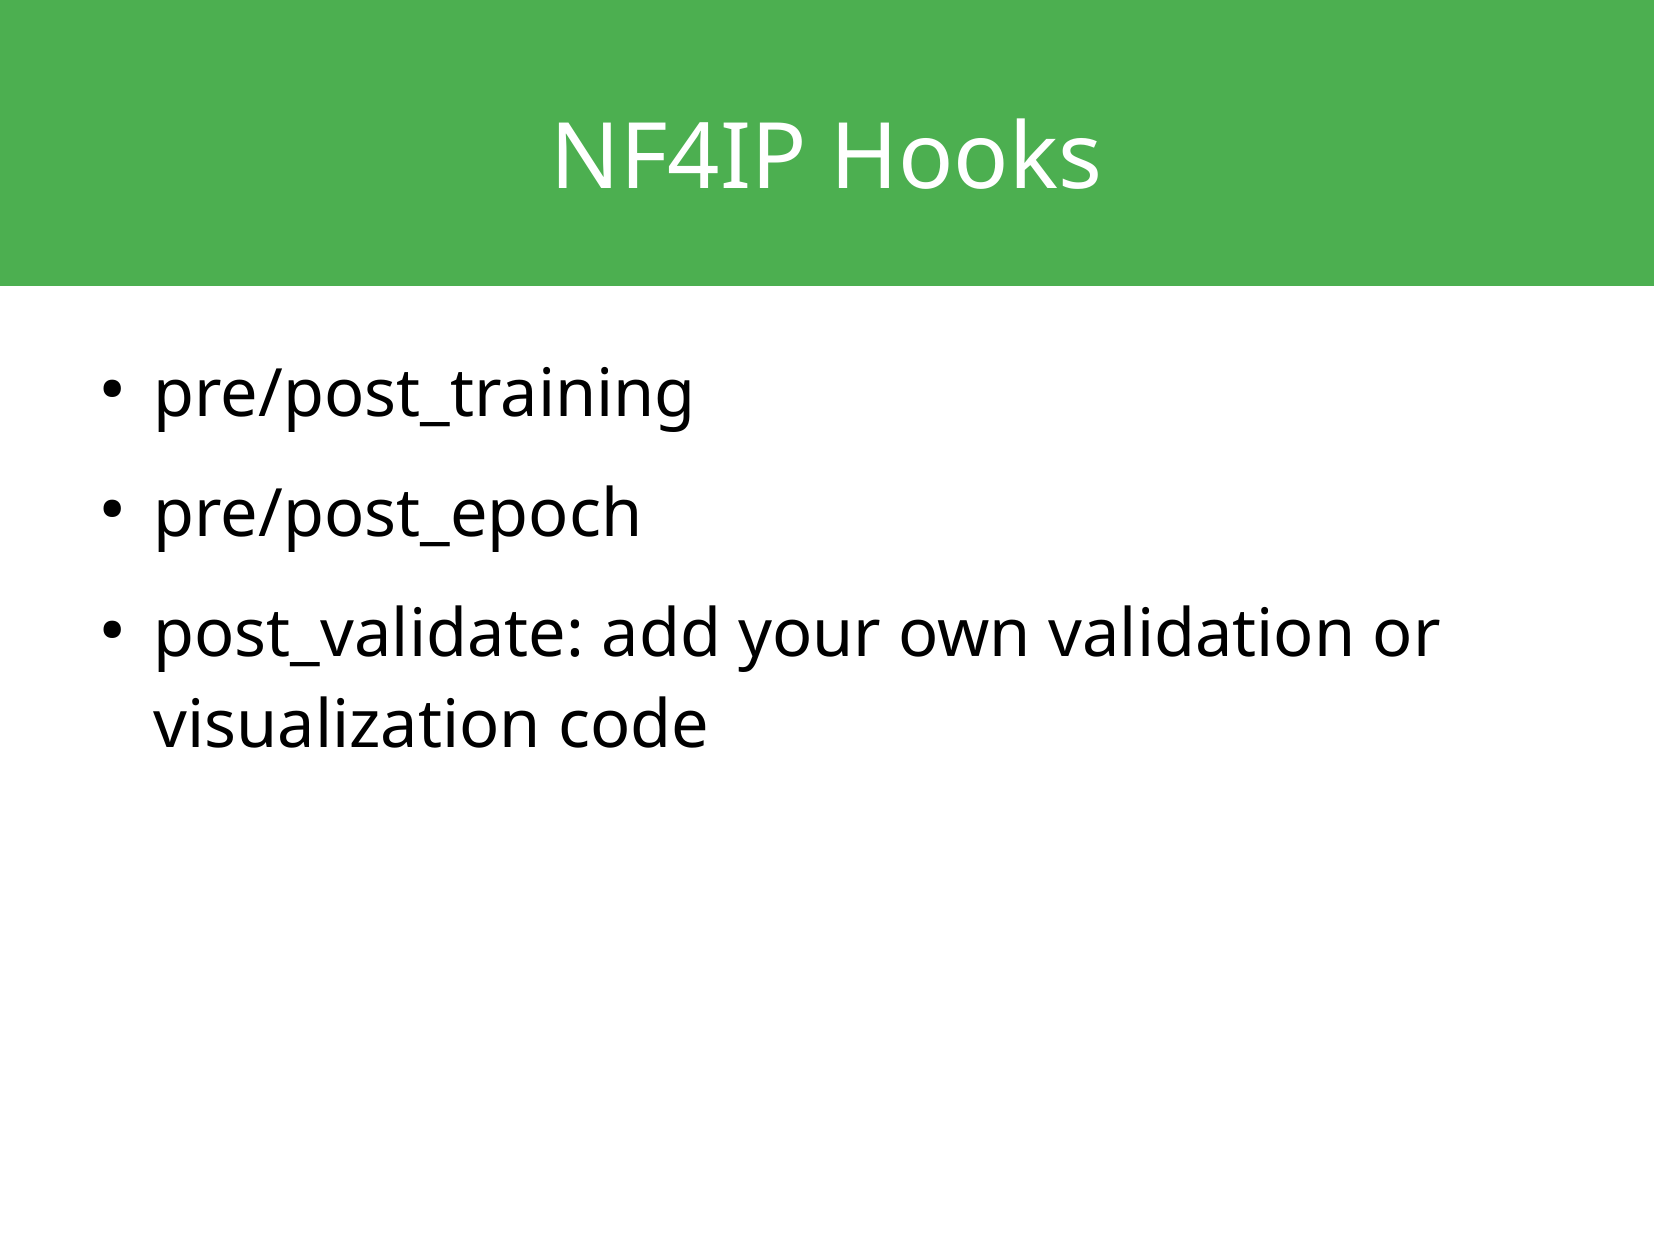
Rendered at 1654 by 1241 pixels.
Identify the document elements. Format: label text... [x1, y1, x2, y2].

list pre/post_training pre/post_epoch post_validate: add your own validation or visualization code [82, 345, 1571, 1201]
title NF4IP Hooks [82, 49, 1571, 257]
